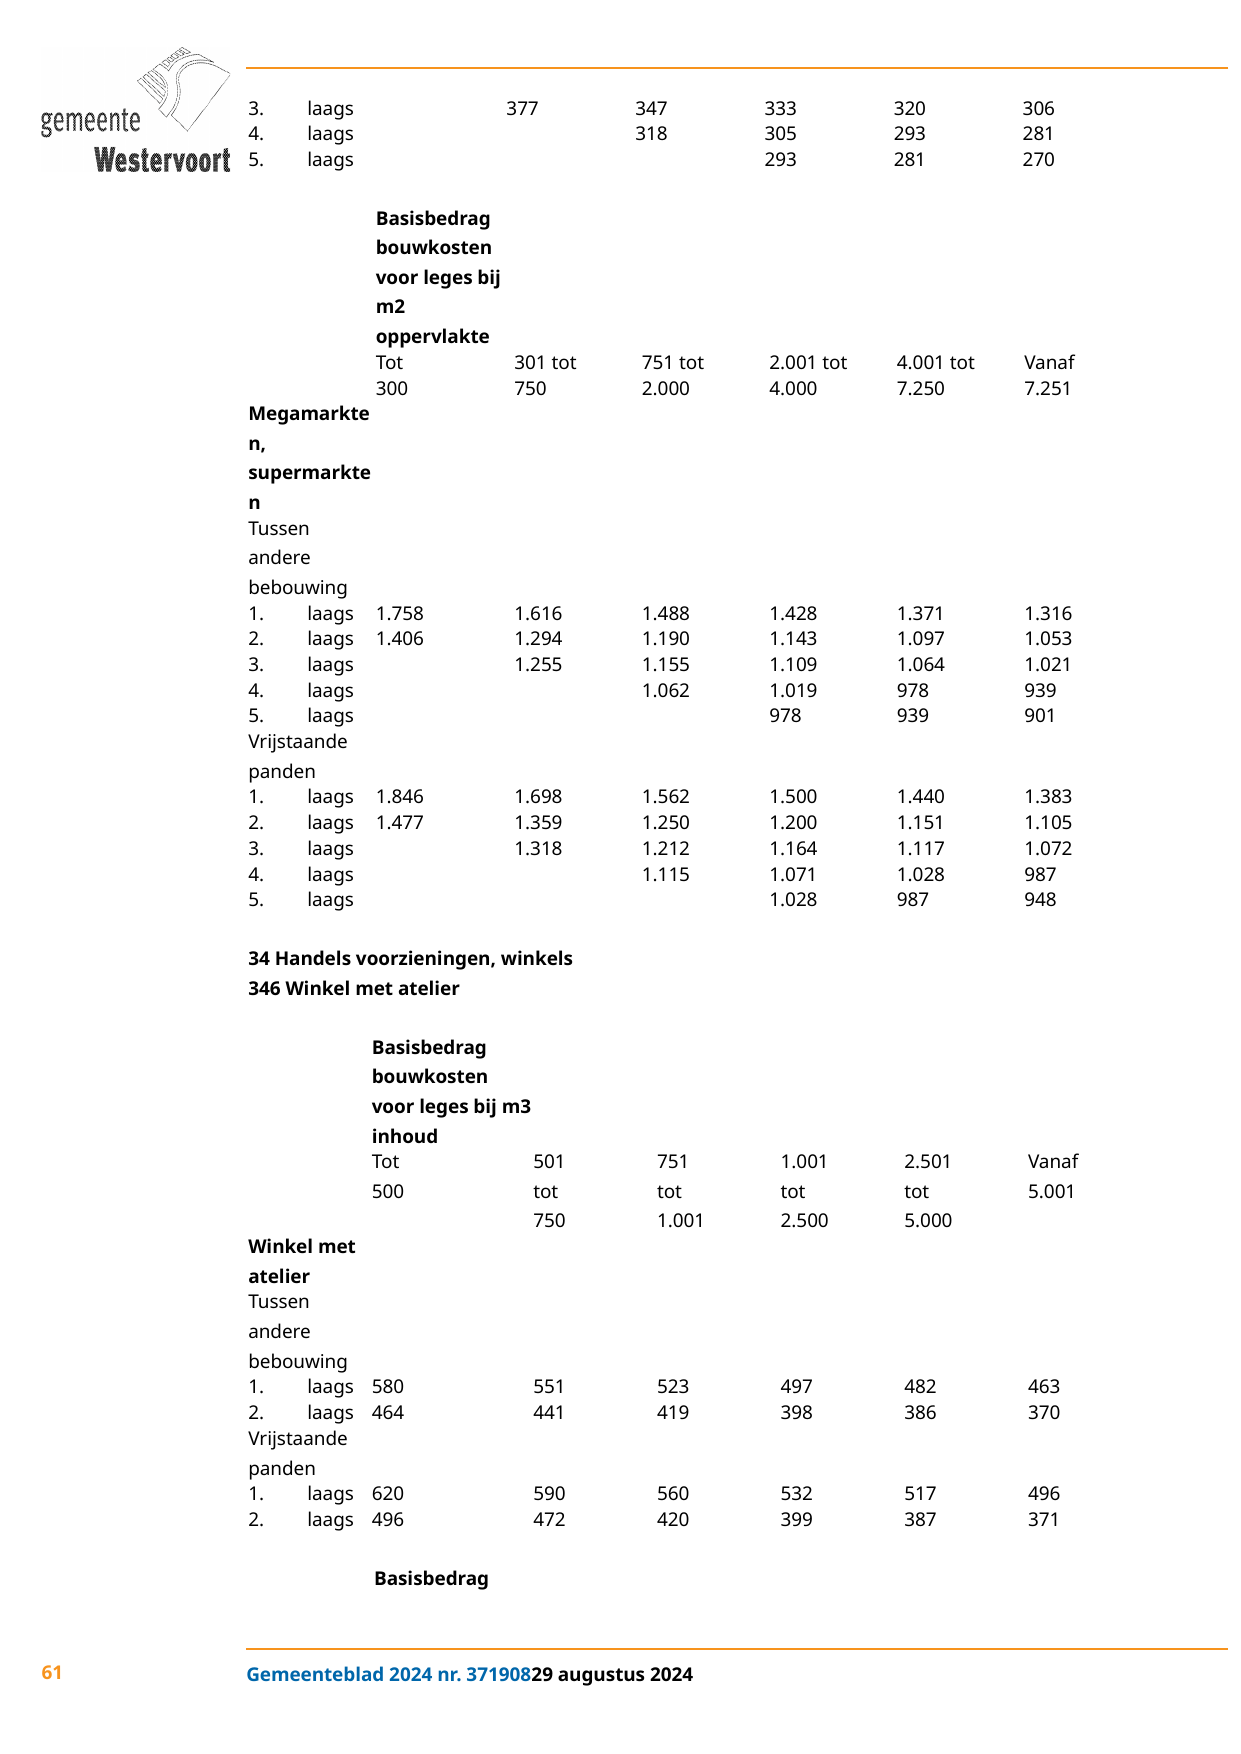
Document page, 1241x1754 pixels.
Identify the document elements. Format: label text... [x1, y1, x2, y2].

table_cell 580 [372, 1374, 533, 1399]
table_cell 1.477 [376, 810, 514, 835]
table_cell 1.359 [514, 810, 642, 835]
table_cell 497 [780, 1374, 904, 1399]
table_cell 1.097 [897, 626, 1024, 651]
table_cell 1.072 [1024, 835, 1152, 861]
table_header [248, 1565, 374, 1591]
table_cell [248, 375, 376, 400]
table_cell [769, 515, 897, 600]
table_cell [642, 515, 769, 600]
table_cell 281 [1023, 121, 1152, 146]
table_cell laags [248, 121, 377, 146]
table_header [248, 1034, 372, 1148]
table_cell laags [248, 651, 376, 677]
table_cell [642, 887, 769, 912]
table_cell laags [248, 861, 376, 887]
table_cell 1.428 [769, 600, 897, 626]
table_cell [376, 835, 514, 861]
table_cell [514, 887, 642, 912]
table_cell 441 [533, 1399, 657, 1425]
table_cell [377, 121, 506, 146]
table_cell 1.109 [769, 651, 897, 677]
table_cell 305 [764, 121, 893, 146]
table_cell 399 [780, 1506, 904, 1532]
table_cell 590 [533, 1480, 657, 1506]
table_cell [377, 146, 506, 172]
table_cell 1.028 [897, 861, 1024, 887]
table_cell [506, 146, 635, 172]
table_cell laags [248, 835, 376, 861]
table_cell [1028, 1234, 1152, 1289]
table_cell 1.062 [642, 677, 769, 703]
table_cell 7.251 [1024, 375, 1152, 400]
table_cell laags [248, 1480, 372, 1506]
table_cell [372, 1289, 533, 1374]
table_cell 281 [894, 146, 1022, 172]
table_cell [642, 400, 769, 515]
table_cell [642, 729, 769, 784]
table_cell 482 [904, 1374, 1028, 1399]
table_cell [376, 677, 514, 703]
table_cell 270 [1023, 146, 1152, 172]
table_cell [904, 1234, 1028, 1289]
table_cell 1.406 [376, 626, 514, 651]
table_cell [657, 1425, 780, 1480]
table_cell 371 [1028, 1506, 1152, 1532]
table_cell Tot 500 [372, 1149, 533, 1233]
table_cell 1.698 [514, 784, 642, 809]
table_cell 751 tot 1.001 [657, 1149, 780, 1233]
table_cell 1.115 [642, 861, 769, 887]
table_cell 1.200 [769, 810, 897, 835]
table_cell laags [248, 95, 377, 121]
table_cell [897, 400, 1024, 515]
table_cell 419 [657, 1399, 780, 1425]
table_cell laags [248, 1506, 372, 1532]
table_cell [376, 515, 514, 600]
table_cell [533, 1234, 657, 1289]
table_cell 1.371 [897, 600, 1024, 626]
table_cell [657, 1289, 780, 1374]
table_cell 1.155 [642, 651, 769, 677]
table_cell [1028, 1289, 1152, 1374]
table_cell 978 [897, 677, 1024, 703]
table_cell laags [248, 810, 376, 835]
table_cell Winkel met atelier [248, 1234, 372, 1289]
table_cell 496 [372, 1506, 533, 1532]
table_cell [514, 515, 642, 600]
table_cell laags [248, 146, 377, 172]
table_cell 1.105 [1024, 810, 1152, 835]
table_cell [377, 95, 506, 121]
table_cell [376, 729, 514, 784]
table_cell [533, 1289, 657, 1374]
table_cell 420 [657, 1506, 780, 1532]
table_cell [514, 677, 642, 703]
table_cell 1.001 tot 2.500 [780, 1149, 904, 1233]
table_cell [376, 651, 514, 677]
table_cell [248, 1149, 372, 1233]
table_cell 1.616 [514, 600, 642, 626]
table_cell 1.021 [1024, 651, 1152, 677]
table_cell 501 tot 750 [533, 1149, 657, 1233]
table_cell 1.250 [642, 810, 769, 835]
table_cell [376, 703, 514, 728]
table_cell 1.500 [769, 784, 897, 809]
table_cell [904, 1289, 1028, 1374]
picture [41, 47, 231, 172]
table_cell 370 [1028, 1399, 1152, 1425]
table_header Basisbedrag [374, 1565, 522, 1591]
table_cell 347 [635, 95, 764, 121]
table_cell [376, 887, 514, 912]
table_cell 2.501 tot 5.000 [904, 1149, 1028, 1233]
table_cell laags [248, 600, 376, 626]
table_cell [1024, 515, 1152, 600]
table_cell 523 [657, 1374, 780, 1399]
table_cell 750 [514, 375, 642, 400]
table_cell Megamarkten, supermarkten [248, 400, 376, 515]
table_cell laags [248, 887, 376, 912]
table_cell [248, 349, 376, 375]
table_cell 1.440 [897, 784, 1024, 809]
table_cell 1.190 [642, 626, 769, 651]
table_cell 377 [506, 95, 635, 121]
table_header Basisbedrag bouwkosten voor leges bij m3 inhoud [372, 1034, 533, 1148]
table_cell Vrijstaande panden [248, 1425, 372, 1480]
table_cell [1024, 729, 1152, 784]
table_cell [897, 515, 1024, 600]
table_cell 1.117 [897, 835, 1024, 861]
table_cell [533, 1425, 657, 1480]
table_cell Vanaf 5.001 [1028, 1149, 1152, 1233]
table_cell 293 [894, 121, 1022, 146]
table_cell [1028, 1425, 1152, 1480]
table_cell 1.164 [769, 835, 897, 861]
table_cell [1024, 400, 1152, 515]
table_cell 939 [1024, 677, 1152, 703]
table_cell [376, 861, 514, 887]
table_header [248, 205, 376, 349]
table_cell 987 [1024, 861, 1152, 887]
table_cell 386 [904, 1399, 1028, 1425]
table_cell 387 [904, 1506, 1028, 1532]
table_cell 306 [1023, 95, 1152, 121]
table_cell 463 [1028, 1374, 1152, 1399]
table_cell 4.001 tot [897, 349, 1024, 375]
table_cell [514, 861, 642, 887]
table_cell [376, 400, 514, 515]
table_cell [514, 729, 642, 784]
table_cell 1.255 [514, 651, 642, 677]
table_header Basisbedrag bouwkosten voor leges bij m2 oppervlakte [376, 205, 514, 349]
table_cell [635, 146, 764, 172]
table_cell Vrijstaande panden [248, 729, 376, 784]
table_cell 300 [376, 375, 514, 400]
table_cell 398 [780, 1399, 904, 1425]
table_cell laags [248, 703, 376, 728]
table_cell 1.053 [1024, 626, 1152, 651]
table_cell 517 [904, 1480, 1028, 1506]
table_cell [769, 729, 897, 784]
table_cell [780, 1425, 904, 1480]
table_cell 939 [897, 703, 1024, 728]
table_cell [642, 703, 769, 728]
table_cell [657, 1234, 780, 1289]
table_cell 978 [769, 703, 897, 728]
table_cell [897, 729, 1024, 784]
table_cell 301 tot [514, 349, 642, 375]
table_cell 1.758 [376, 600, 514, 626]
table_cell [514, 400, 642, 515]
text 34 Handels voorzieningen, winkels [248, 945, 1152, 971]
table_cell 333 [764, 95, 893, 121]
table_cell 620 [372, 1480, 533, 1506]
table_cell [780, 1289, 904, 1374]
table_cell 320 [894, 95, 1022, 121]
table_cell [780, 1234, 904, 1289]
table_cell Tot [376, 349, 514, 375]
table_cell Tussen andere bebouwing [248, 1289, 372, 1374]
table_cell 318 [635, 121, 764, 146]
table_cell [904, 1425, 1028, 1480]
table_cell 1.294 [514, 626, 642, 651]
table_cell 1.846 [376, 784, 514, 809]
table_cell 560 [657, 1480, 780, 1506]
table_cell 496 [1028, 1480, 1152, 1506]
table_cell 1.028 [769, 887, 897, 912]
table_cell Tussen andere bebouwing [248, 515, 376, 600]
table_cell 1.143 [769, 626, 897, 651]
table_cell 532 [780, 1480, 904, 1506]
table_cell 1.318 [514, 835, 642, 861]
table_cell 1.019 [769, 677, 897, 703]
table_cell laags [248, 677, 376, 703]
table_cell laags [248, 784, 376, 809]
table_cell 1.071 [769, 861, 897, 887]
table_cell 1.316 [1024, 600, 1152, 626]
table_cell 1.488 [642, 600, 769, 626]
table_cell 7.250 [897, 375, 1024, 400]
table_cell 948 [1024, 887, 1152, 912]
table_cell laags [248, 1374, 372, 1399]
table_cell 751 tot [642, 349, 769, 375]
table_cell [514, 703, 642, 728]
table_cell Vanaf [1024, 349, 1152, 375]
table_cell 551 [533, 1374, 657, 1399]
table_cell 1.064 [897, 651, 1024, 677]
table_cell [506, 121, 635, 146]
table_cell 472 [533, 1506, 657, 1532]
table_cell 464 [372, 1399, 533, 1425]
table_cell [372, 1234, 533, 1289]
text 346 Winkel met atelier [248, 975, 1152, 1001]
table_cell laags [248, 1399, 372, 1425]
table_cell 1.212 [642, 835, 769, 861]
table_cell laags [248, 626, 376, 651]
table_cell 1.383 [1024, 784, 1152, 809]
table_cell [769, 400, 897, 515]
table_cell 2.000 [642, 375, 769, 400]
table_cell 2.001 tot [769, 349, 897, 375]
table_cell 1.151 [897, 810, 1024, 835]
table_cell 1.562 [642, 784, 769, 809]
table_cell 901 [1024, 703, 1152, 728]
table_cell 987 [897, 887, 1024, 912]
table_cell 293 [764, 146, 893, 172]
table_cell [372, 1425, 533, 1480]
table_cell 4.000 [769, 375, 897, 400]
